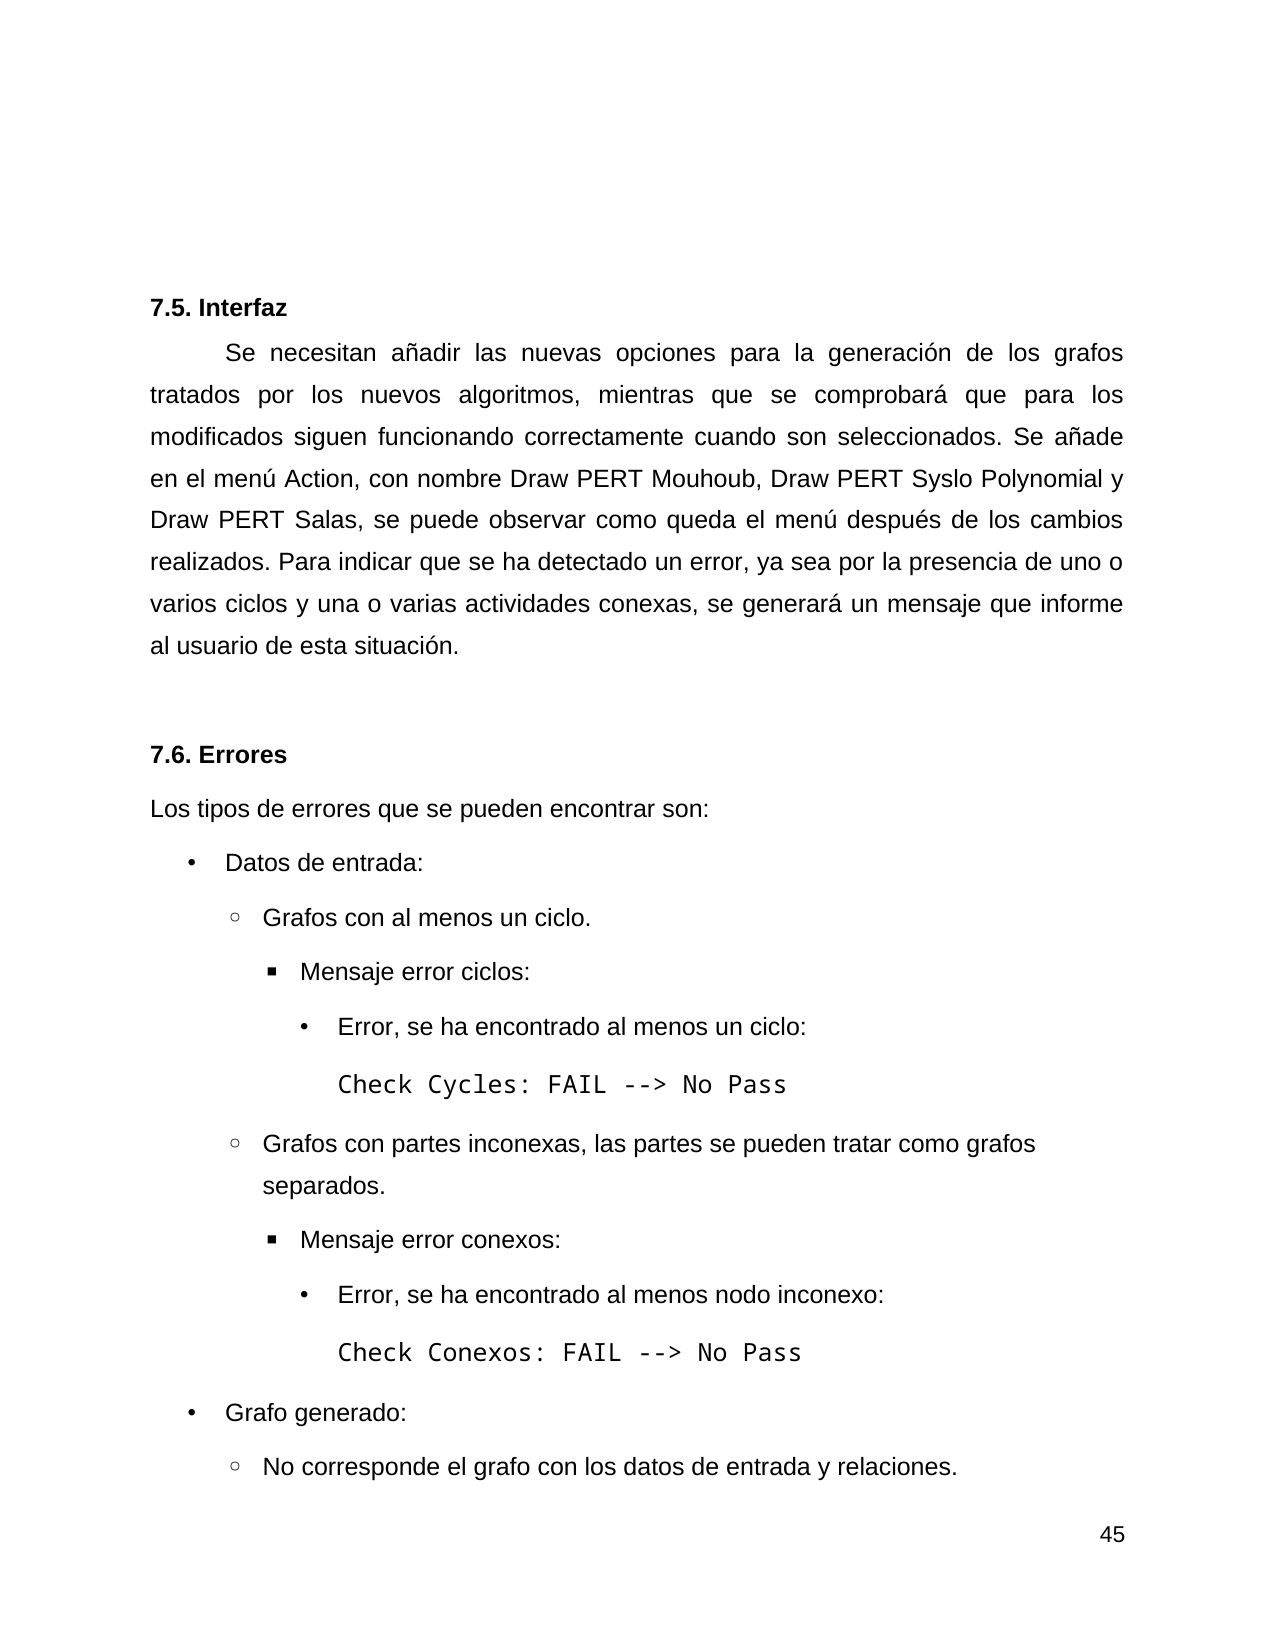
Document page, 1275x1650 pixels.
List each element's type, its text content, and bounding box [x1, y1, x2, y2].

text Se necesitan añadir las nuevas opciones para la generación de los grafos tratados por los nuevos algoritmos, mientras que se comprobará que para los modificados siguen funcionando correctamente cuando son seleccionados. Se añade en el menú Action, con nombre Draw PERT Mouhoub, Draw PERT Syslo Polynomial y Draw PERT Salas, se puede observar como queda el menú después de los cambios realizados. Para indicar que se ha detectado un error, ya sea por la presencia de uno o varios ciclos y una o varias actividades conexas, se generará un mensaje que informe al usuario de esta situación. [150, 339, 1125, 660]
list Mensaje error ciclos: [262, 958, 1125, 986]
list Grafos con partes inconexas, las partes se pueden tratar como grafos separados. [225, 1130, 1125, 1200]
text 7.6. Errores [150, 741, 1125, 768]
list Mensaje error conexos: [262, 1226, 1125, 1254]
list Error, se ha encontrado al menos nodo inconexo: [300, 1281, 1125, 1309]
text Los tipos de errores que se pueden encontrar son: [150, 795, 1125, 823]
text 7.5. Interfaz [150, 294, 1125, 322]
list Grafos con al menos un ciclo. [225, 903, 1125, 932]
list Check Cycles: FAIL --> No Pass [300, 1067, 1125, 1101]
list No corresponde el grafo con los datos de entrada y relaciones. [225, 1453, 1125, 1481]
list Datos de entrada: [187, 849, 1125, 877]
list Grafo generado: [187, 1398, 1125, 1427]
list Check Conexos: FAIL --> No Pass [300, 1335, 1125, 1369]
list Error, se ha encontrado al menos un ciclo: [300, 1012, 1125, 1040]
